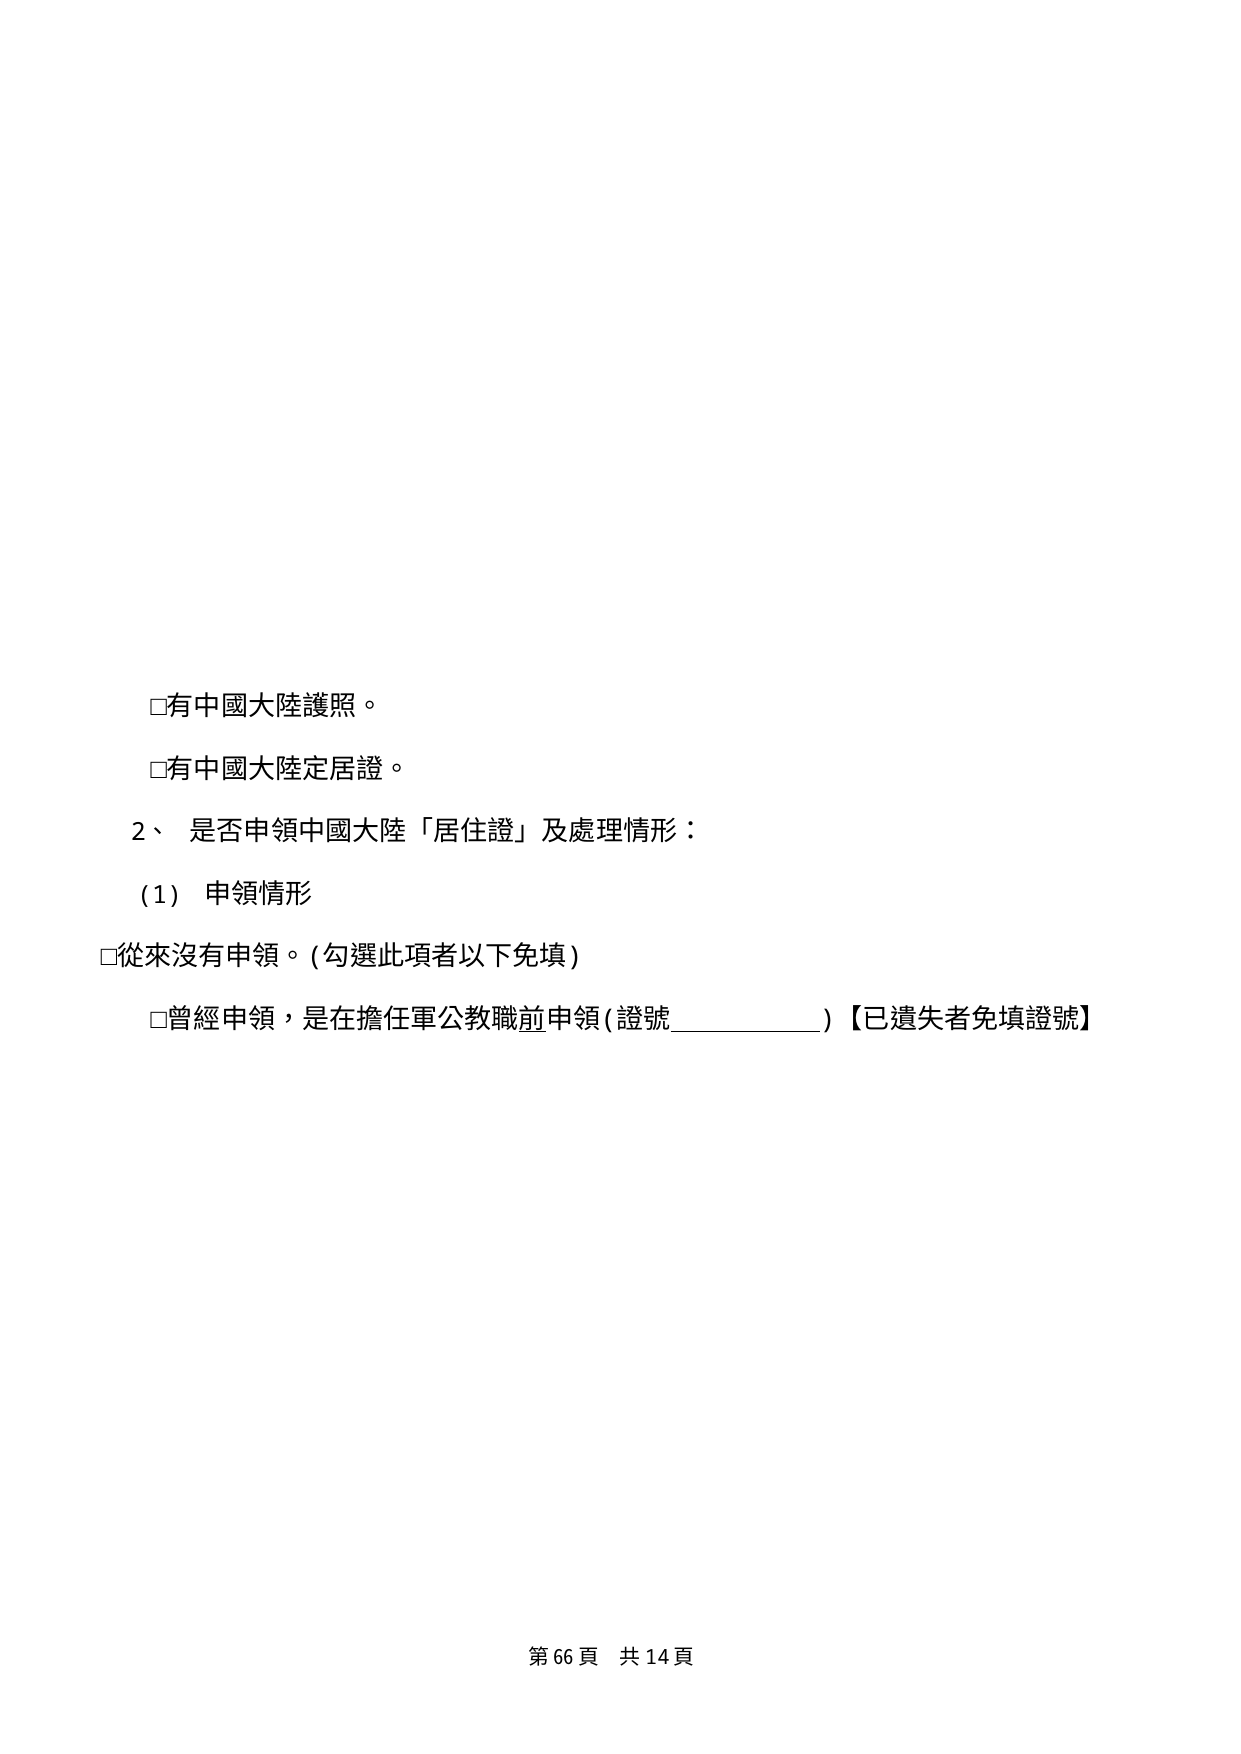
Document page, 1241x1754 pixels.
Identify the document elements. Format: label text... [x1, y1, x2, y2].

list 申領情形 [137, 850, 1122, 912]
text □有中國大陸定居證。 [150, 725, 1122, 787]
text □從來沒有申領。(勾選此項者以下免填) [100, 912, 1122, 975]
text □曾經申領，是在擔任軍公教職前申領(證號 )【已遺失者免填證號】 [150, 975, 1122, 1037]
text □有中國大陸護照。 [150, 662, 1122, 725]
list 是否申領中國大陸「居住證」及處理情形： [131, 787, 1122, 850]
